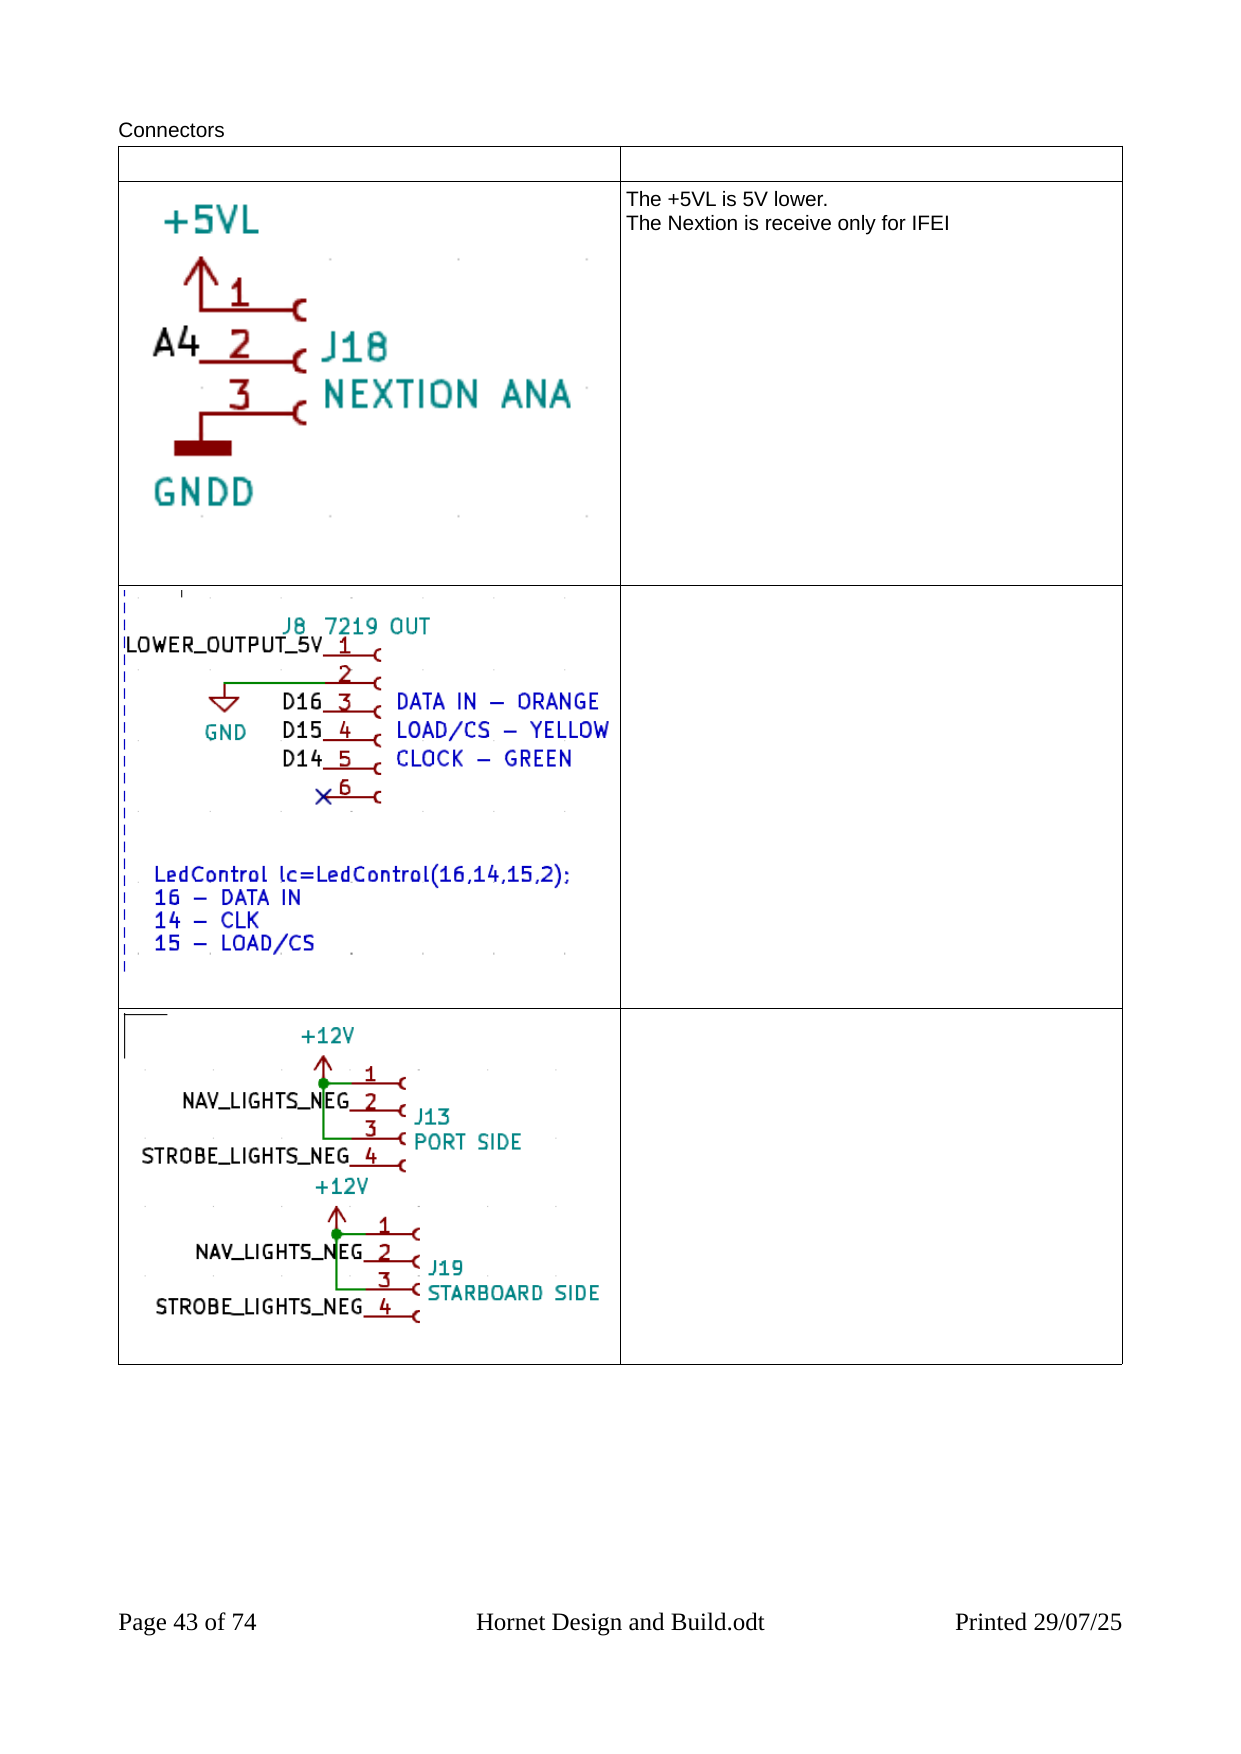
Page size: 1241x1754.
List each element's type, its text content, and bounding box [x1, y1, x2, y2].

table_cell [119, 1009, 620, 1364]
picture [123, 1013, 615, 1335]
table_cell [621, 586, 1122, 1008]
table_cell [119, 182, 620, 585]
table_cell [621, 1009, 1122, 1364]
text Connectors [118, 118, 1122, 142]
picture [123, 187, 615, 556]
table_cell The +5VL is 5V lower. The Nextion is receive only for IFEI [621, 182, 1122, 585]
picture [123, 590, 615, 978]
table_cell [119, 586, 620, 1008]
table_header [119, 147, 620, 181]
table_header [621, 147, 1122, 181]
